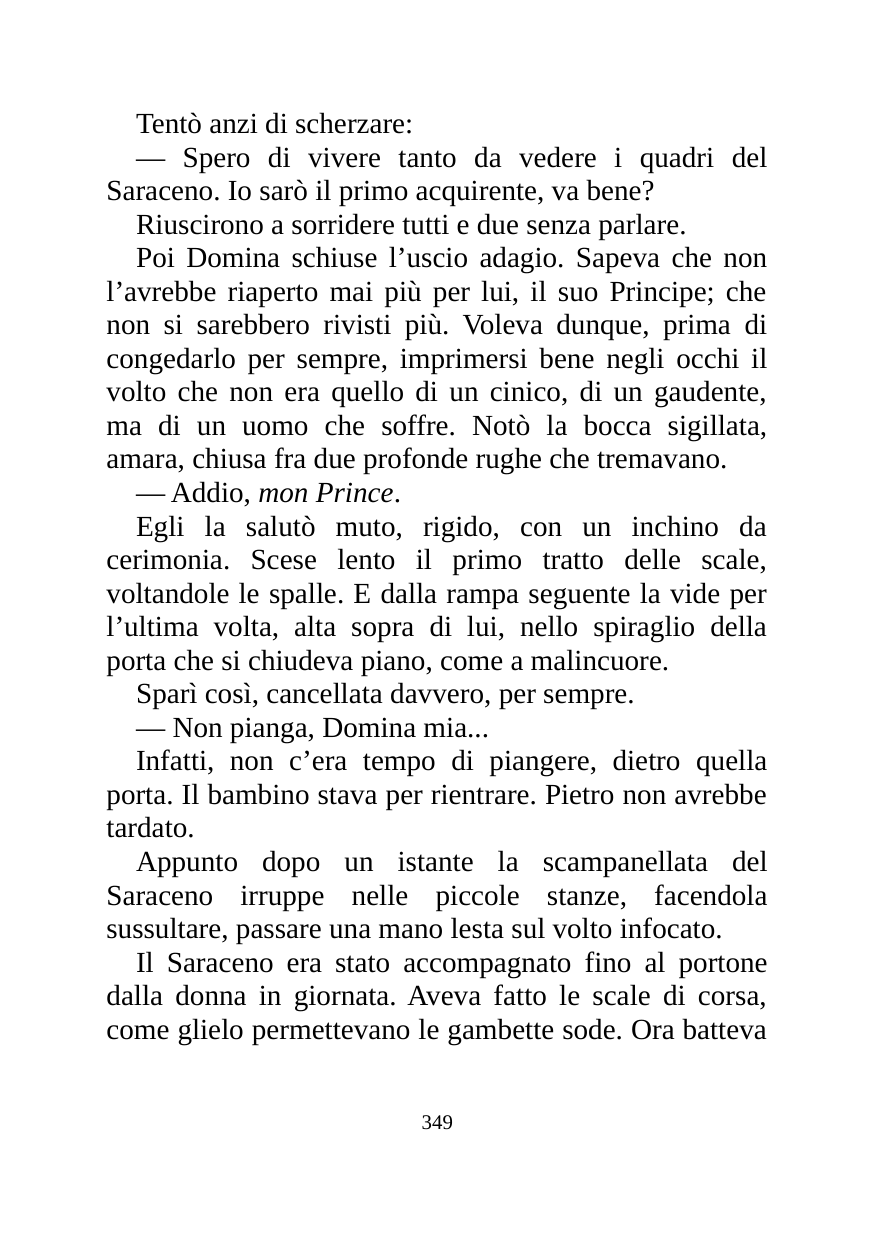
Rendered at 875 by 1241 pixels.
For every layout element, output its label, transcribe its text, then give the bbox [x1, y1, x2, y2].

text Riuscirono a sorridere tutti e due senza parlare. [106, 207, 768, 240]
text Tentò anzi di scherzare: [106, 106, 768, 140]
text — Spero di vivere tanto da vedere i quadri del Saraceno. Io sarò il primo acquirente, va bene? [106, 140, 768, 207]
text Egli la salutò muto, rigido, con un inchino da cerimonia. Scese lento il primo tratto delle scale, voltandole le spalle. E dalla rampa seguente la vide per l’ultima volta, alta sopra di lui, nello spiraglio della porta che si chiudeva piano, come a malincuore. [106, 509, 768, 676]
text Poi Domina schiuse l’uscio adagio. Sapeva che non l’avrebbe riaperto mai più per lui, il suo Principe; che non si sarebbero rivisti più. Voleva dunque, prima di congedarlo per sempre, imprimersi bene negli occhi il volto che non era quello di un cinico, di un gaudente, ma di un uomo che soffre. Notò la bocca sigillata, amara, chiusa fra due profonde rughe che tremavano. [106, 240, 768, 475]
text Il Saraceno era stato accompagnato fino al portone dalla donna in giornata. Aveva fatto le scale di corsa, come glielo permettevano le gambette sode. Ora batteva [106, 945, 768, 1045]
text — Addio, mon Prince. [106, 475, 768, 509]
text Infatti, non c’era tempo di piangere, dietro quella porta. Il bambino stava per rientrare. Pietro non avrebbe tardato. [106, 743, 768, 844]
text Appunto dopo un istante la scampanellata del Saraceno irruppe nelle piccole stanze, facendola sussultare, passare una mano lesta sul volto infocato. [106, 844, 768, 945]
text — Non pianga, Domina mia... [106, 710, 768, 743]
text Sparì così, cancellata davvero, per sempre. [106, 676, 768, 710]
